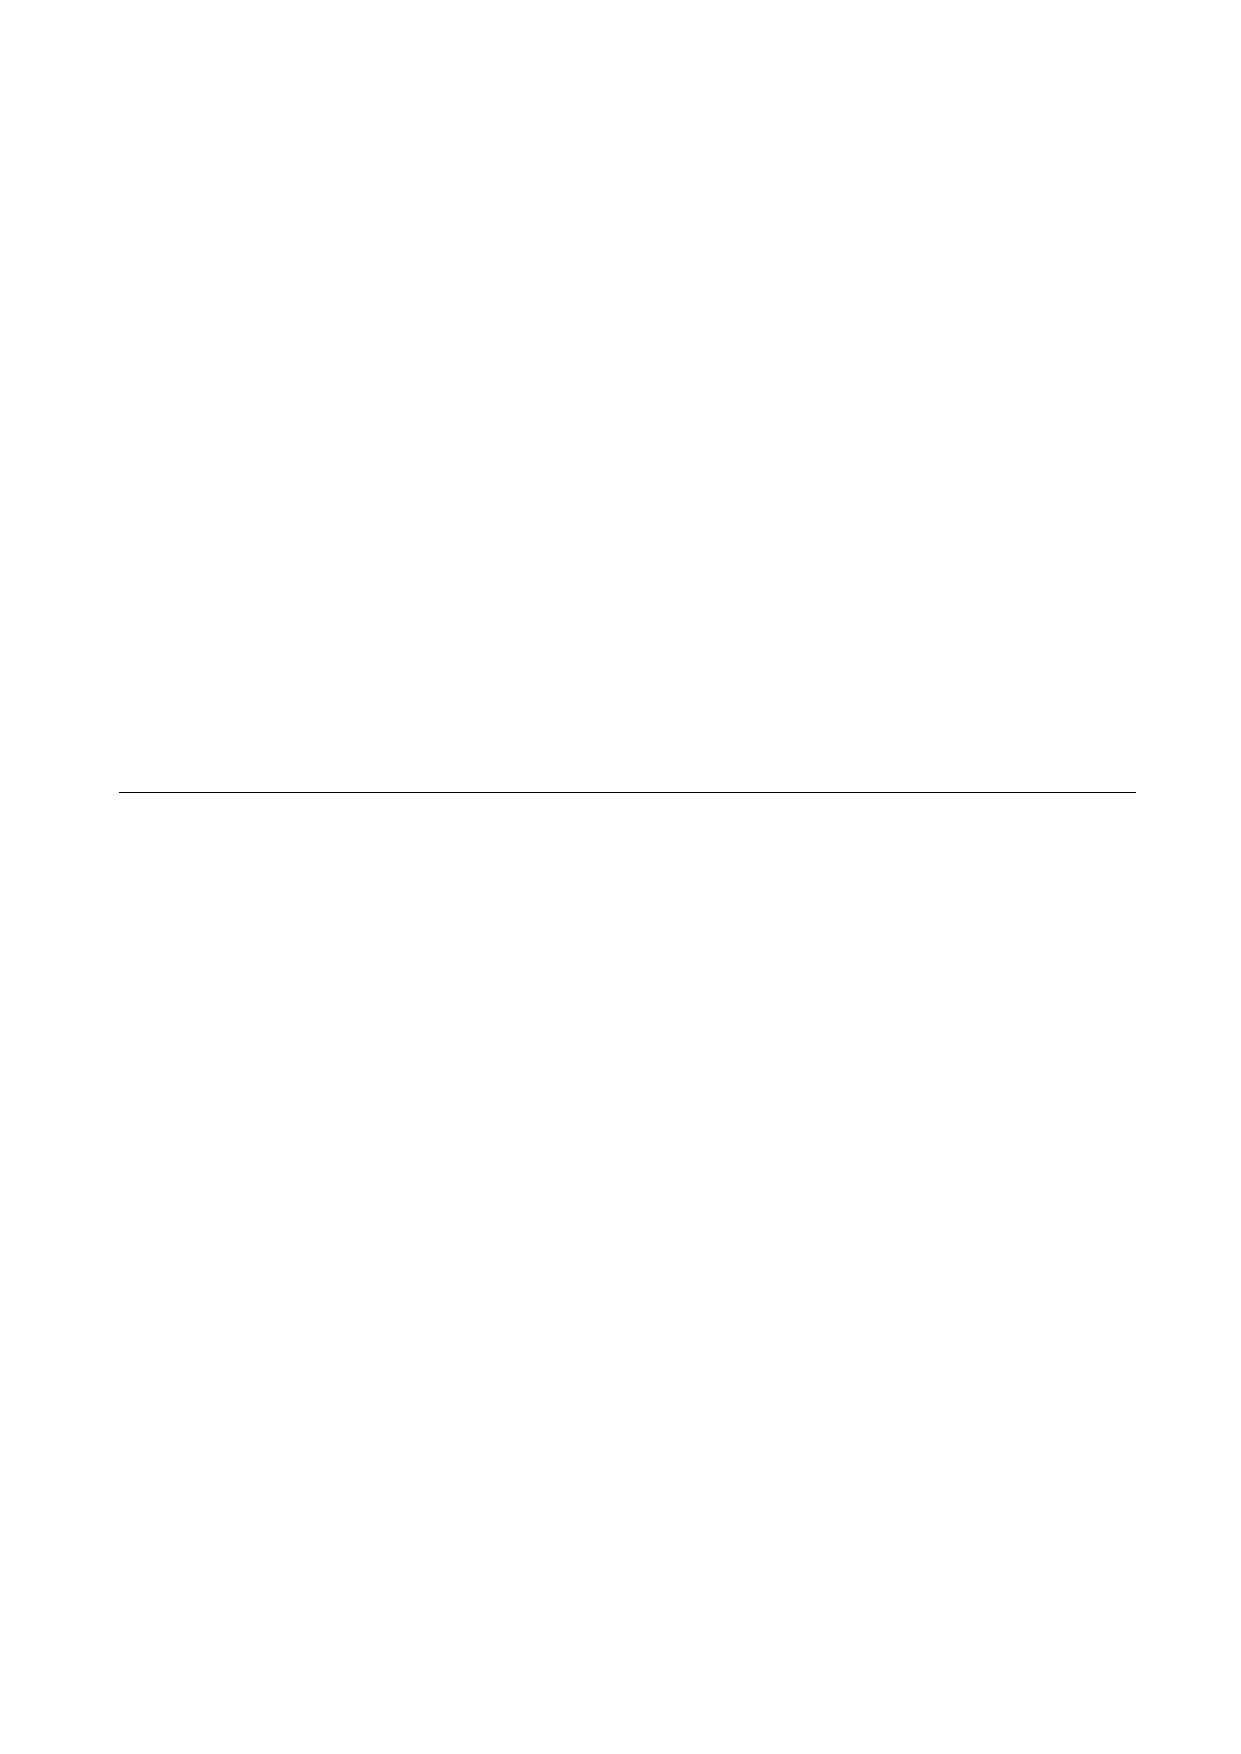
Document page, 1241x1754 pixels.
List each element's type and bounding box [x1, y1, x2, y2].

table_cell [119, 793, 1136, 986]
